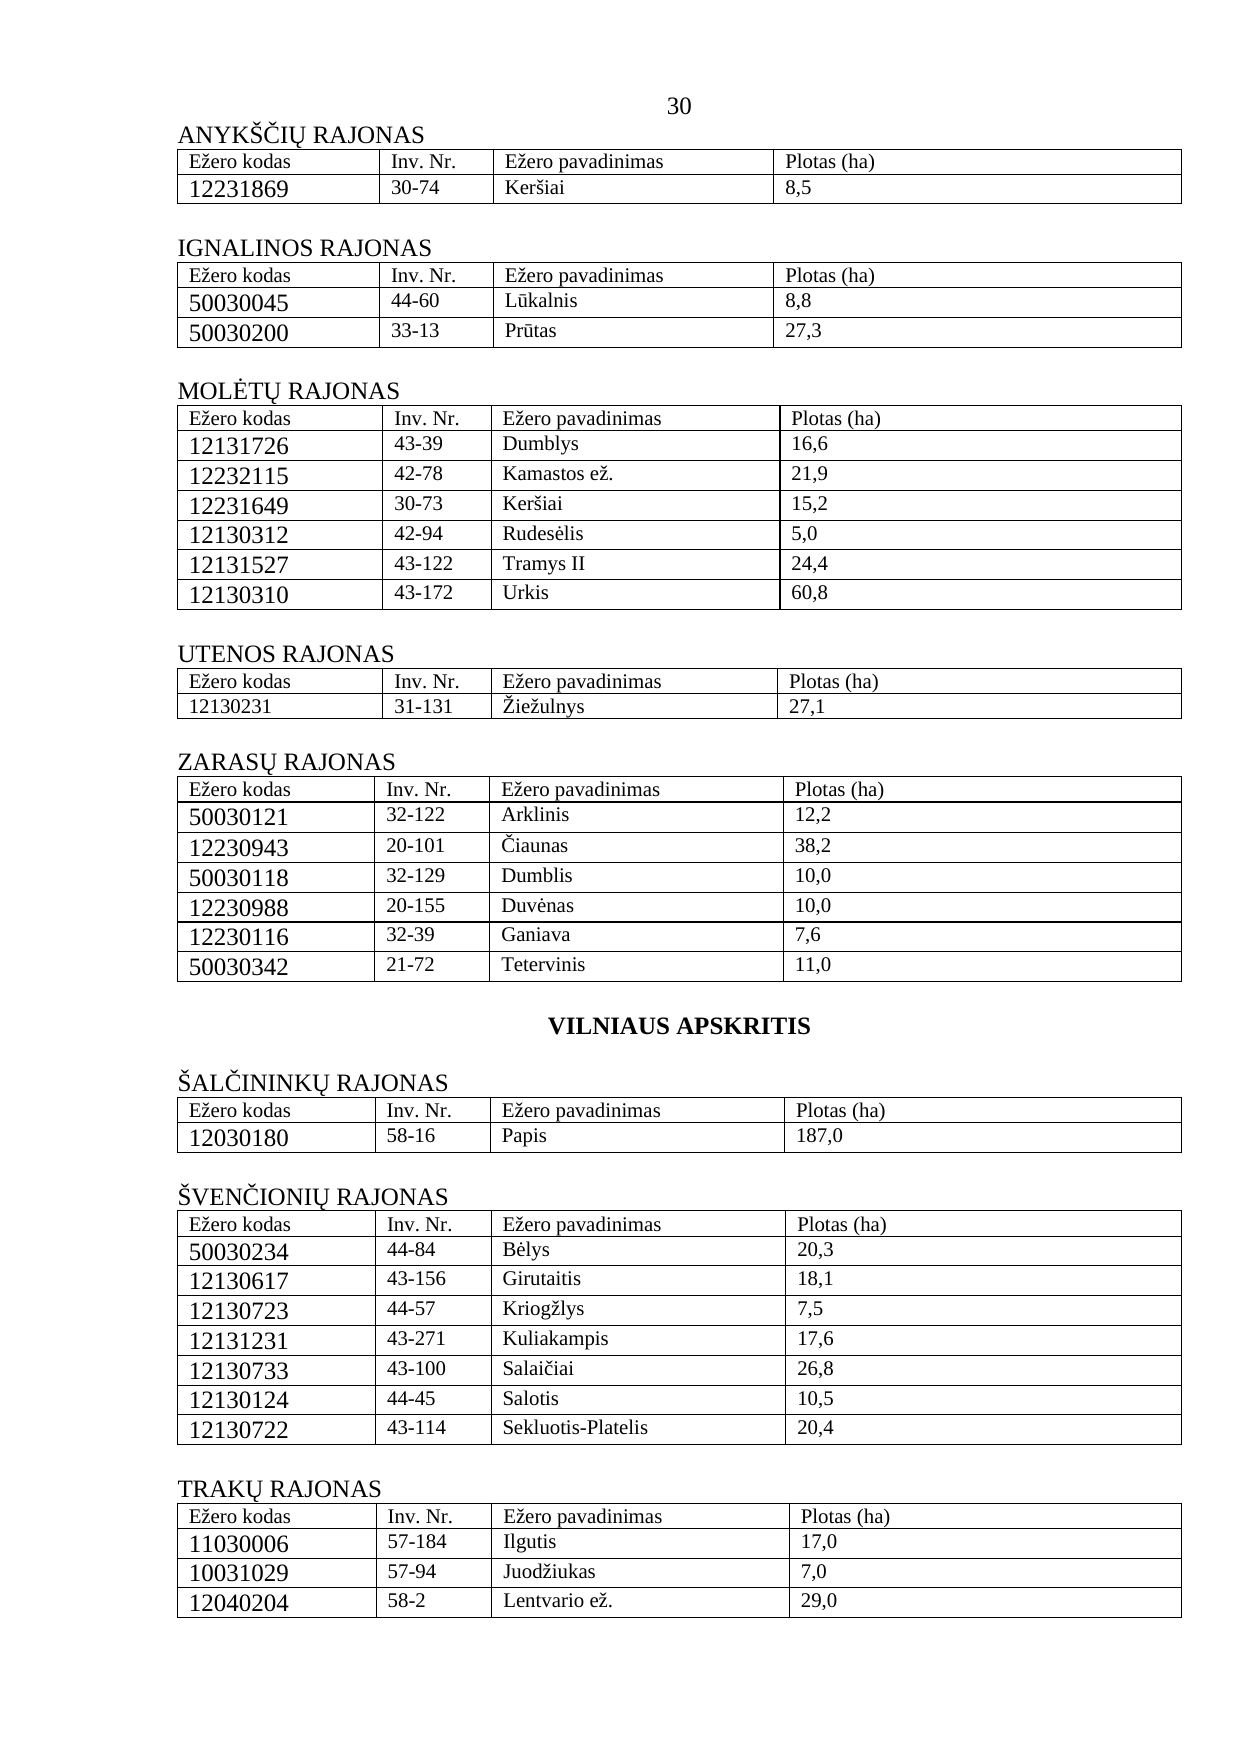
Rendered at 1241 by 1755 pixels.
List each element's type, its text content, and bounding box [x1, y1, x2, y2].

table_header Ežero pavadinimas [492, 669, 777, 693]
table_cell 43-156 [376, 1266, 491, 1295]
table_cell 21,9 [781, 461, 1181, 490]
table_cell Bėlys [492, 1237, 785, 1265]
table_cell 16,6 [781, 431, 1181, 460]
table_cell 43-172 [383, 580, 491, 609]
table_cell 12130733 [178, 1356, 375, 1384]
table_cell 12230116 [178, 923, 374, 951]
table_cell 10,5 [786, 1386, 1181, 1414]
table_cell Ganiava [490, 923, 783, 951]
table_cell Tetervinis [490, 952, 783, 981]
table_cell 43-271 [376, 1326, 491, 1355]
table_header Ežero pavadinimas [490, 777, 783, 801]
table_cell Žiežulnys [492, 694, 777, 718]
table_cell 12231649 [178, 491, 382, 519]
table_header Plotas (ha) [790, 1504, 1181, 1528]
table_header Ežero kodas [178, 150, 379, 173]
table_cell 20-155 [375, 893, 489, 921]
table_header Ežero kodas [178, 1098, 375, 1122]
table_header Plotas (ha) [778, 669, 1181, 693]
table_header Ežero pavadinimas [491, 1098, 784, 1122]
table_cell 12131231 [178, 1326, 375, 1355]
table_cell Keršiai [494, 175, 773, 203]
table_cell Salaičiai [492, 1356, 785, 1384]
table_cell 12130722 [178, 1415, 375, 1444]
table_header Ežero pavadinimas [494, 263, 773, 287]
table_cell Kamastos ež. [492, 461, 779, 490]
text Vilniaus apskritis [177, 1011, 1181, 1039]
table_cell 50030045 [178, 288, 379, 317]
table_header Ežero kodas [178, 1504, 376, 1528]
table_cell Kriogžlys [492, 1296, 785, 1325]
table_cell 187,0 [785, 1123, 1181, 1152]
table_cell Arklinis [490, 803, 783, 832]
table_cell 44-57 [376, 1296, 491, 1325]
table_cell 8,8 [774, 288, 1181, 317]
table_cell 43-114 [376, 1415, 491, 1444]
table_cell Duvėnas [490, 893, 783, 921]
table_cell 27,1 [778, 694, 1181, 718]
table_cell 27,3 [774, 318, 1181, 347]
table_header Inv. Nr. [376, 1211, 491, 1236]
table_cell 44-84 [376, 1237, 491, 1265]
table_cell Kuliakampis [492, 1326, 785, 1355]
table_header Plotas (ha) [786, 1211, 1181, 1236]
table_header Ežero pavadinimas [492, 1211, 785, 1236]
table_cell Papis [491, 1123, 784, 1152]
table_header Plotas (ha) [774, 150, 1181, 173]
table_cell 20,3 [786, 1237, 1181, 1265]
table_cell Juodžiukas [492, 1559, 789, 1587]
table_cell 11,0 [784, 952, 1181, 981]
table_cell 43-100 [376, 1356, 491, 1384]
table_cell 12131527 [178, 550, 382, 579]
table_cell 57-94 [377, 1559, 491, 1587]
table_cell 24,4 [781, 550, 1181, 579]
table_cell 58-16 [376, 1123, 490, 1152]
table_cell Urkis [492, 580, 779, 609]
table_cell 57-184 [377, 1529, 491, 1557]
table_cell 10,0 [784, 893, 1181, 921]
table_header Ežero pavadinimas [492, 1504, 789, 1528]
table_cell 12231869 [178, 175, 379, 203]
table_cell 12130231 [178, 694, 382, 718]
table_cell 5,0 [781, 521, 1181, 549]
table_cell 44-45 [376, 1386, 491, 1414]
table_cell 50030342 [178, 952, 374, 981]
table_cell 12130617 [178, 1266, 375, 1295]
table_cell 50030118 [178, 863, 374, 892]
table_header Inv. Nr. [383, 406, 491, 430]
table_cell 15,2 [781, 491, 1181, 519]
table_cell Tramys II [492, 550, 779, 579]
table_cell 30-73 [383, 491, 491, 519]
table_cell Keršiai [492, 491, 779, 519]
table_cell 10,0 [784, 863, 1181, 892]
table_cell 17,0 [790, 1529, 1181, 1557]
text Švenčionių rajonas [177, 1182, 1181, 1210]
table_cell 26,8 [786, 1356, 1181, 1384]
table_cell 43-122 [383, 550, 491, 579]
text Molėtų rajonas [177, 376, 1181, 405]
table_cell 44-60 [380, 288, 493, 317]
table_cell Dumblis [490, 863, 783, 892]
table_cell 43-39 [383, 431, 491, 460]
table_header Ežero kodas [178, 669, 382, 693]
table_cell 32-129 [375, 863, 489, 892]
table_cell Rudesėlis [492, 521, 779, 549]
text Ignalinos rajonas [177, 233, 1181, 262]
table_header Inv. Nr. [383, 669, 491, 693]
table_cell 42-94 [383, 521, 491, 549]
table_header Inv. Nr. [377, 1504, 491, 1528]
table_cell 38,2 [784, 833, 1181, 862]
table_cell Prūtas [494, 318, 773, 347]
table_cell Lentvario ež. [492, 1588, 789, 1617]
table_cell Ilgutis [492, 1529, 789, 1557]
table_cell Dumblys [492, 431, 779, 460]
table_cell 12131726 [178, 431, 382, 460]
table_cell 11030006 [178, 1529, 376, 1557]
table_cell 31-131 [383, 694, 491, 718]
table_header Plotas (ha) [785, 1098, 1181, 1122]
table_cell Čiaunas [490, 833, 783, 862]
table_header Plotas (ha) [781, 406, 1181, 430]
table_cell 50030234 [178, 1237, 375, 1265]
table_cell 30-74 [380, 175, 493, 203]
table_header Inv. Nr. [380, 263, 493, 287]
table_cell 12040204 [178, 1588, 376, 1617]
table_cell 32-122 [375, 803, 489, 832]
table_cell 12230988 [178, 893, 374, 921]
text Zarasų rajonas [177, 747, 1181, 776]
table_cell 12130310 [178, 580, 382, 609]
table_header Plotas (ha) [774, 263, 1181, 287]
table_header Inv. Nr. [376, 1098, 490, 1122]
text Utenos rajonas [177, 639, 1181, 667]
table_cell Girutaitis [492, 1266, 785, 1295]
table_header Inv. Nr. [380, 150, 493, 173]
table_cell 12030180 [178, 1123, 375, 1152]
table_cell 29,0 [790, 1588, 1181, 1617]
table_header Ežero kodas [178, 263, 379, 287]
table_cell 12130723 [178, 1296, 375, 1325]
table_cell 42-78 [383, 461, 491, 490]
text Šalčininkų rajonas [177, 1068, 1181, 1097]
table_cell Salotis [492, 1386, 785, 1414]
table_cell Sekluotis-Platelis [492, 1415, 785, 1444]
table_cell 33-13 [380, 318, 493, 347]
table_cell 20-101 [375, 833, 489, 862]
table_cell 12,2 [784, 803, 1181, 832]
table_cell 7,5 [786, 1296, 1181, 1325]
table_cell 18,1 [786, 1266, 1181, 1295]
table_cell 12130124 [178, 1386, 375, 1414]
table_cell 12130312 [178, 521, 382, 549]
table_cell 32-39 [375, 923, 489, 951]
text Trakų rajonas [177, 1474, 1181, 1503]
table_cell 50030200 [178, 318, 379, 347]
table_cell 60,8 [781, 580, 1181, 609]
table_cell 17,6 [786, 1326, 1181, 1355]
table_cell 21-72 [375, 952, 489, 981]
table_cell 7,0 [790, 1559, 1181, 1587]
table_cell 20,4 [786, 1415, 1181, 1444]
text Anykščių rajonas [177, 120, 1181, 148]
table_header Plotas (ha) [784, 777, 1181, 801]
table_header Ežero kodas [178, 1211, 375, 1236]
table_cell 7,6 [784, 923, 1181, 951]
table_header Ežero kodas [178, 777, 374, 801]
table_cell 12232115 [178, 461, 382, 490]
table_cell 50030121 [178, 803, 374, 832]
table_cell 12230943 [178, 833, 374, 862]
table_cell 10031029 [178, 1559, 376, 1587]
table_cell 8,5 [774, 175, 1181, 203]
table_cell Lūkalnis [494, 288, 773, 317]
table_header Ežero pavadinimas [492, 406, 779, 430]
table_header Ežero kodas [178, 406, 382, 430]
table_header Inv. Nr. [375, 777, 489, 801]
table_cell 58-2 [377, 1588, 491, 1617]
table_header Ežero pavadinimas [494, 150, 773, 173]
